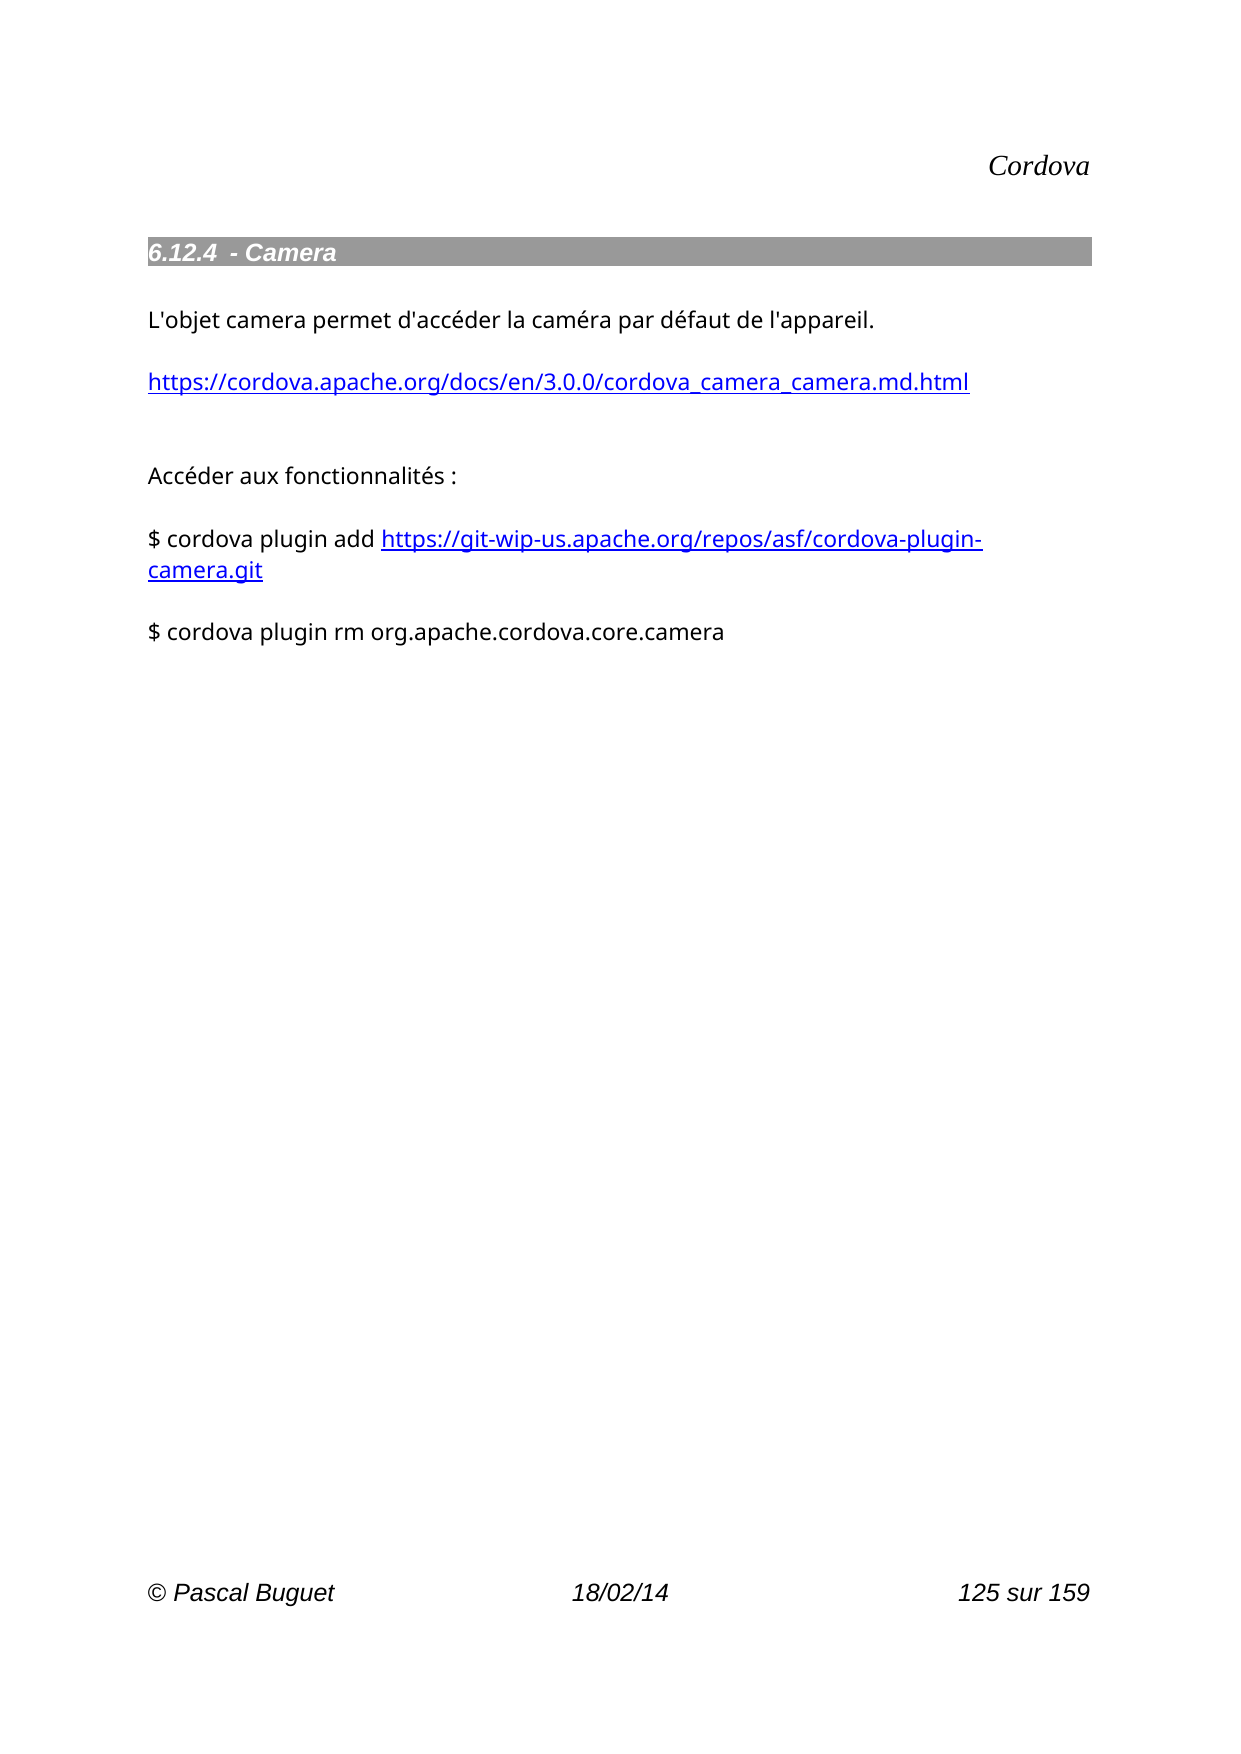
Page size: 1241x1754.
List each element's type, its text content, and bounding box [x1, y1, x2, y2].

text $ cordova plugin rm org.apache.cordova.core.camera [148, 616, 1092, 647]
text L'objet camera permet d'accéder la caméra par défaut de l'appareil. [148, 304, 1092, 335]
text https://cordova.apache.org/docs/en/3.0.0/cordova_camera_camera.md.html [148, 366, 1092, 397]
text Accéder aux fonctionnalités : [148, 460, 1092, 491]
subtitle - Camera [148, 237, 1092, 266]
text $ cordova plugin add https://git-wip-us.apache.org/repos/asf/cordova-plugin-camera.git [148, 522, 1092, 585]
